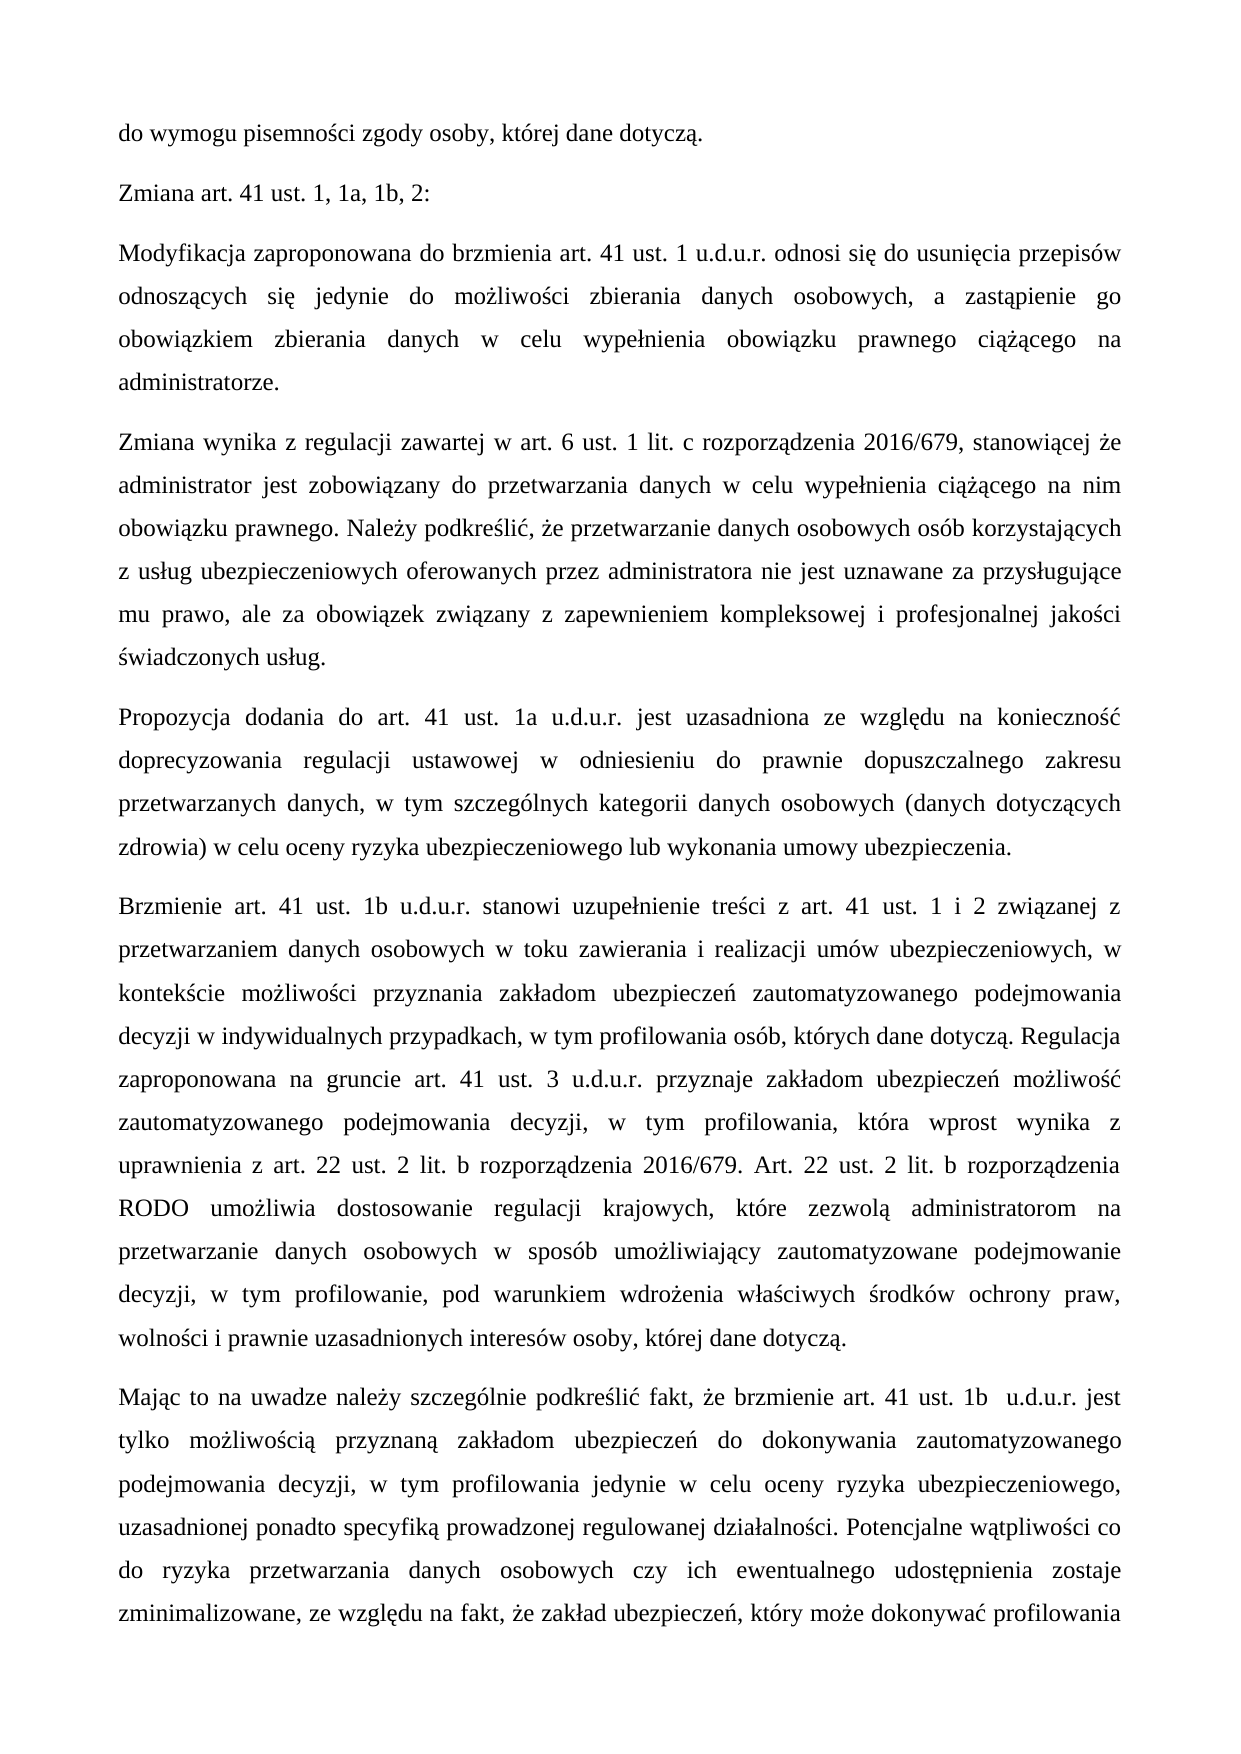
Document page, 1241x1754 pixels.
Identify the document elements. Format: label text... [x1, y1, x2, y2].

text do wymogu pisemności zgody osoby, której dane dotyczą. [118, 118, 1122, 147]
text Mając to na uwadze należy szczególnie podkreślić fakt, że brzmienie art. 41 ust. 1b u.d.u.r. jest tylko możliwością przyznaną zakładom ubezpieczeń do dokonywania zautomatyzowanego podejmowania decyzji, w tym profilowania jedynie w celu oceny ryzyka ubezpieczeniowego, uzasadnionej ponadto specyfiką prowadzonej regulowanej działalności. Potencjalne wątpliwości co do ryzyka przetwarzania danych osobowych czy ich ewentualnego udostępnienia zostaje zminimalizowane, ze względu na fakt, że zakład ubezpieczeń, który może dokonywać profilowania [118, 1382, 1122, 1627]
text Zmiana art. 41 ust. 1, 1a, 1b, 2: [118, 178, 1122, 207]
text Brzmienie art. 41 ust. 1b u.d.u.r. stanowi uzupełnienie treści z art. 41 ust. 1 i 2 związanej z przetwarzaniem danych osobowych w toku zawierania i realizacji umów ubezpieczeniowych, w kontekście możliwości przyznania zakładom ubezpieczeń zautomatyzowanego podejmowania decyzji w indywidualnych przypadkach, w tym profilowania osób, których dane dotyczą. Regulacja zaproponowana na gruncie art. 41 ust. 3 u.d.u.r. przyznaje zakładom ubezpieczeń możliwość zautomatyzowanego podejmowania decyzji, w tym profilowania, która wprost wynika z uprawnienia z art. 22 ust. 2 lit. b rozporządzenia 2016/679. Art. 22 ust. 2 lit. b rozporządzenia RODO umożliwia dostosowanie regulacji krajowych, które zezwolą administratorom na przetwarzanie danych osobowych w sposób umożliwiający zautomatyzowane podejmowanie decyzji, w tym profilowanie, pod warunkiem wdrożenia właściwych środków ochrony praw, wolności i prawnie uzasadnionych interesów osoby, której dane dotyczą. [118, 891, 1122, 1351]
text Zmiana wynika z regulacji zawartej w art. 6 ust. 1 lit. c rozporządzenia 2016/679, stanowiącej że administrator jest zobowiązany do przetwarzania danych w celu wypełnienia ciążącego na nim obowiązku prawnego. Należy podkreślić, że przetwarzanie danych osobowych osób korzystających z usług ubezpieczeniowych oferowanych przez administratora nie jest uznawane za przysługujące mu prawo, ale za obowiązek związany z zapewnieniem kompleksowej i profesjonalnej jakości świadczonych usług. [118, 427, 1122, 671]
text Propozycja dodania do art. 41 ust. 1a u.d.u.r. jest uzasadniona ze względu na konieczność doprecyzowania regulacji ustawowej w odniesieniu do prawnie dopuszczalnego zakresu przetwarzanych danych, w tym szczególnych kategorii danych osobowych (danych dotyczących zdrowia) w celu oceny ryzyka ubezpieczeniowego lub wykonania umowy ubezpieczenia. [118, 702, 1122, 860]
text Modyfikacja zaproponowana do brzmienia art. 41 ust. 1 u.d.u.r. odnosi się do usunięcia przepisów odnoszących się jedynie do możliwości zbierania danych osobowych, a zastąpienie go obowiązkiem zbierania danych w celu wypełnienia obowiązku prawnego ciążącego na administratorze. [118, 238, 1122, 396]
